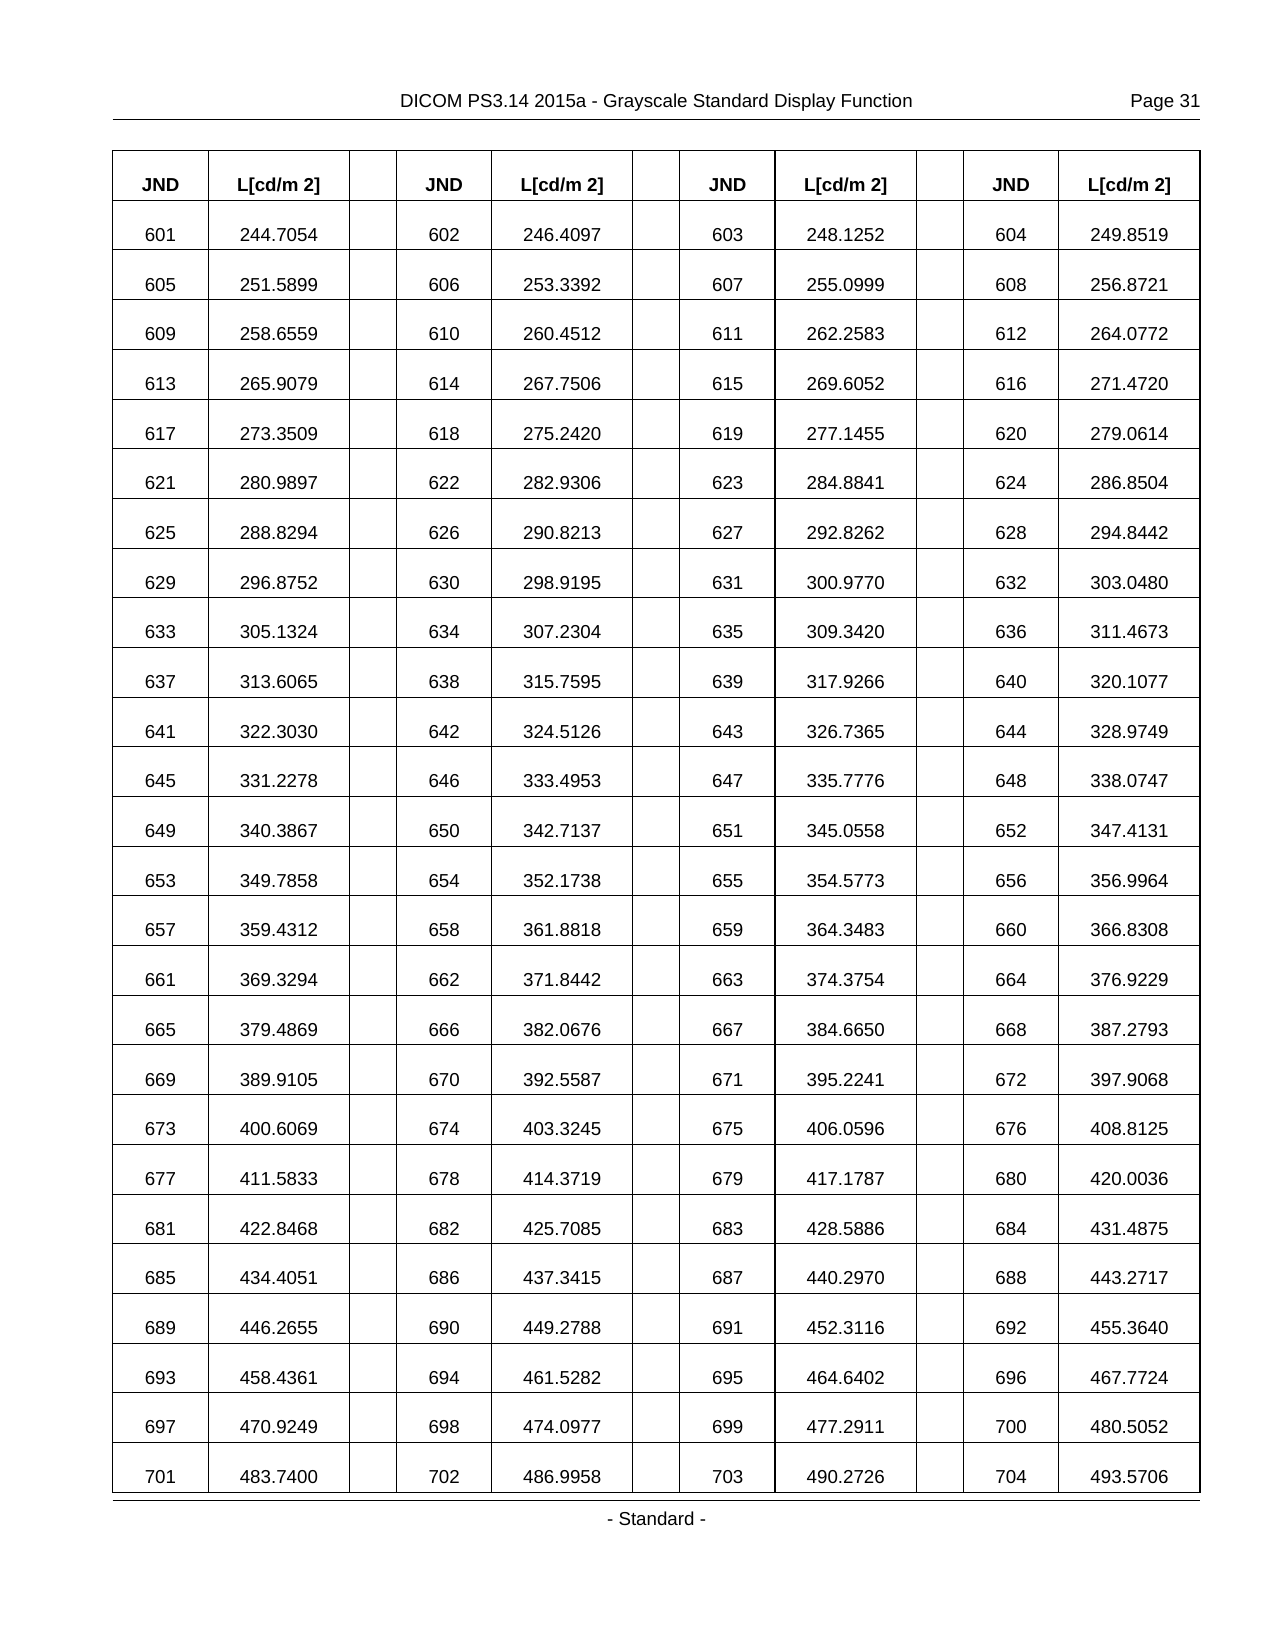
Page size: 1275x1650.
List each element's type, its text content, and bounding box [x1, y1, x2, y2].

table_cell 440.2970 [776, 1244, 916, 1293]
table_cell [917, 1145, 963, 1193]
table_cell 631 [680, 549, 774, 597]
table_cell 602 [397, 201, 491, 249]
table_cell 382.0676 [492, 996, 632, 1044]
table_cell 387.2793 [1059, 996, 1199, 1044]
table_cell 618 [397, 400, 491, 448]
table_cell [350, 549, 396, 597]
table_cell [917, 350, 963, 398]
table_cell 693 [113, 1344, 208, 1392]
table_cell 397.9068 [1059, 1045, 1199, 1094]
table_cell 333.4953 [492, 747, 632, 796]
table_cell 326.7365 [776, 698, 916, 746]
table_cell [633, 1344, 679, 1392]
table_cell 700 [964, 1393, 1058, 1442]
table_cell 642 [397, 698, 491, 746]
table_cell 695 [680, 1344, 774, 1392]
table_cell 256.8721 [1059, 250, 1199, 299]
table_cell [917, 300, 963, 349]
table_cell 665 [113, 996, 208, 1044]
table_cell [633, 1145, 679, 1193]
table_cell 663 [680, 946, 774, 995]
table_cell 437.3415 [492, 1244, 632, 1293]
table_cell 264.0772 [1059, 300, 1199, 349]
table_cell 679 [680, 1145, 774, 1193]
table_cell 414.3719 [492, 1145, 632, 1193]
table_cell [350, 1344, 396, 1392]
table_cell 431.4875 [1059, 1195, 1199, 1243]
table_cell [633, 549, 679, 597]
table_cell [917, 1393, 963, 1442]
table_cell 606 [397, 250, 491, 299]
table_cell 635 [680, 598, 774, 647]
table_cell 422.8468 [209, 1195, 349, 1243]
table_cell 601 [113, 201, 208, 249]
table_cell [633, 847, 679, 895]
table_header [633, 151, 679, 200]
table_cell [917, 598, 963, 647]
table_header [350, 151, 396, 200]
table_cell [633, 1244, 679, 1293]
table_cell [633, 996, 679, 1044]
table_cell 246.4097 [492, 201, 632, 249]
table_cell 338.0747 [1059, 747, 1199, 796]
table_cell 646 [397, 747, 491, 796]
table_cell [633, 747, 679, 796]
table_cell 260.4512 [492, 300, 632, 349]
table_cell 342.7137 [492, 797, 632, 846]
table_cell [917, 1344, 963, 1392]
table_cell 349.7858 [209, 847, 349, 895]
table_cell 305.1324 [209, 598, 349, 647]
table_cell 354.5773 [776, 847, 916, 895]
table_cell 662 [397, 946, 491, 995]
table_cell 477.2911 [776, 1393, 916, 1442]
table_header [917, 151, 963, 200]
table_cell [633, 598, 679, 647]
table_cell [350, 598, 396, 647]
table_cell [350, 797, 396, 846]
table_cell 624 [964, 449, 1058, 498]
table_cell 282.9306 [492, 449, 632, 498]
table_cell 366.8308 [1059, 896, 1199, 945]
table_cell 434.4051 [209, 1244, 349, 1293]
table_cell 389.9105 [209, 1045, 349, 1094]
table_cell 640 [964, 648, 1058, 697]
table_cell [350, 1145, 396, 1193]
table_cell 374.3754 [776, 946, 916, 995]
table_cell 452.3116 [776, 1294, 916, 1342]
table_cell 636 [964, 598, 1058, 647]
table_cell 420.0036 [1059, 1145, 1199, 1193]
table_cell 671 [680, 1045, 774, 1094]
table_cell 654 [397, 847, 491, 895]
table_cell [633, 648, 679, 697]
table_cell 331.2278 [209, 747, 349, 796]
table_cell 290.8213 [492, 499, 632, 547]
table_cell 313.6065 [209, 648, 349, 697]
table_cell 684 [964, 1195, 1058, 1243]
table_cell 253.3392 [492, 250, 632, 299]
table_cell 490.2726 [776, 1443, 916, 1492]
table_cell 620 [964, 400, 1058, 448]
table_cell 317.9266 [776, 648, 916, 697]
table_cell 701 [113, 1443, 208, 1492]
table_cell 650 [397, 797, 491, 846]
table_cell [917, 648, 963, 697]
table_cell 324.5126 [492, 698, 632, 746]
table_cell [350, 1294, 396, 1342]
table_cell [350, 847, 396, 895]
table_cell [917, 1443, 963, 1492]
table_cell 249.8519 [1059, 201, 1199, 249]
table_cell [633, 400, 679, 448]
table_cell [917, 797, 963, 846]
table_cell 271.4720 [1059, 350, 1199, 398]
table_cell 464.6402 [776, 1344, 916, 1392]
table_cell 622 [397, 449, 491, 498]
table_cell 661 [113, 946, 208, 995]
table_cell 345.0558 [776, 797, 916, 846]
table_cell 633 [113, 598, 208, 647]
table_cell [633, 1095, 679, 1144]
table_cell [350, 499, 396, 547]
table_cell 609 [113, 300, 208, 349]
table_cell 403.3245 [492, 1095, 632, 1144]
table_cell [917, 1045, 963, 1094]
table_cell 689 [113, 1294, 208, 1342]
table_cell [917, 1294, 963, 1342]
table_cell 621 [113, 449, 208, 498]
table_cell [633, 946, 679, 995]
table_cell 262.2583 [776, 300, 916, 349]
table_cell 678 [397, 1145, 491, 1193]
table_cell 280.9897 [209, 449, 349, 498]
table_cell 369.3294 [209, 946, 349, 995]
table_cell 303.0480 [1059, 549, 1199, 597]
table_cell [633, 698, 679, 746]
table_cell [633, 1195, 679, 1243]
table_cell 610 [397, 300, 491, 349]
table_header L[cd/m 2] [1059, 151, 1199, 200]
table_cell 680 [964, 1145, 1058, 1193]
table_cell [350, 350, 396, 398]
table_cell 667 [680, 996, 774, 1044]
table_cell 467.7724 [1059, 1344, 1199, 1392]
table_cell 643 [680, 698, 774, 746]
table_cell 361.8818 [492, 896, 632, 945]
table_cell 340.3867 [209, 797, 349, 846]
table_cell 645 [113, 747, 208, 796]
table_cell 288.8294 [209, 499, 349, 547]
table_cell 616 [964, 350, 1058, 398]
table_cell 614 [397, 350, 491, 398]
table_cell [350, 648, 396, 697]
table_cell 347.4131 [1059, 797, 1199, 846]
table_cell 615 [680, 350, 774, 398]
table_cell 697 [113, 1393, 208, 1442]
table_cell 328.9749 [1059, 698, 1199, 746]
table_cell 296.8752 [209, 549, 349, 597]
table_cell 617 [113, 400, 208, 448]
table_header JND [964, 151, 1058, 200]
table_cell [633, 1443, 679, 1492]
table_cell 612 [964, 300, 1058, 349]
table_cell 682 [397, 1195, 491, 1243]
table_cell 255.0999 [776, 250, 916, 299]
table_cell [917, 996, 963, 1044]
table_cell 669 [113, 1045, 208, 1094]
table_cell 307.2304 [492, 598, 632, 647]
table_cell [350, 1393, 396, 1442]
table_cell 335.7776 [776, 747, 916, 796]
table_cell 470.9249 [209, 1393, 349, 1442]
table_cell 607 [680, 250, 774, 299]
table_cell 704 [964, 1443, 1058, 1492]
table_cell 687 [680, 1244, 774, 1293]
table_cell [350, 300, 396, 349]
table_cell 311.4673 [1059, 598, 1199, 647]
table_cell 315.7595 [492, 648, 632, 697]
table_cell 653 [113, 847, 208, 895]
table_cell 493.5706 [1059, 1443, 1199, 1492]
table_cell [633, 797, 679, 846]
table_cell [350, 201, 396, 249]
table_cell 309.3420 [776, 598, 916, 647]
table_cell 647 [680, 747, 774, 796]
table_cell 623 [680, 449, 774, 498]
table_cell 425.7085 [492, 1195, 632, 1243]
table_cell 611 [680, 300, 774, 349]
table_cell [917, 847, 963, 895]
table_cell 685 [113, 1244, 208, 1293]
table_header L[cd/m 2] [492, 151, 632, 200]
table_cell 352.1738 [492, 847, 632, 895]
table_cell 627 [680, 499, 774, 547]
table_cell [633, 201, 679, 249]
table_cell 320.1077 [1059, 648, 1199, 697]
table_cell 666 [397, 996, 491, 1044]
table_header JND [397, 151, 491, 200]
table_cell 605 [113, 250, 208, 299]
table_cell 443.2717 [1059, 1244, 1199, 1293]
table_cell 677 [113, 1145, 208, 1193]
table_cell 395.2241 [776, 1045, 916, 1094]
table_cell 629 [113, 549, 208, 597]
table_cell 248.1252 [776, 201, 916, 249]
table_cell 284.8841 [776, 449, 916, 498]
table_cell 474.0977 [492, 1393, 632, 1442]
table_cell 664 [964, 946, 1058, 995]
table_cell 660 [964, 896, 1058, 945]
table_cell 286.8504 [1059, 449, 1199, 498]
table_cell 294.8442 [1059, 499, 1199, 547]
table_cell 384.6650 [776, 996, 916, 1044]
table_header JND [680, 151, 774, 200]
table_cell 408.8125 [1059, 1095, 1199, 1144]
table_cell 455.3640 [1059, 1294, 1199, 1342]
table_cell 674 [397, 1095, 491, 1144]
table_cell 703 [680, 1443, 774, 1492]
table_cell 655 [680, 847, 774, 895]
table_cell [633, 1045, 679, 1094]
table_cell [917, 946, 963, 995]
table_cell [633, 499, 679, 547]
table_cell 698 [397, 1393, 491, 1442]
table_cell [350, 1045, 396, 1094]
table_cell 634 [397, 598, 491, 647]
table_cell 690 [397, 1294, 491, 1342]
table_cell 637 [113, 648, 208, 697]
table_cell 269.6052 [776, 350, 916, 398]
table_cell [633, 300, 679, 349]
table_cell 668 [964, 996, 1058, 1044]
table_cell [350, 449, 396, 498]
table_cell 691 [680, 1294, 774, 1342]
table_cell 292.8262 [776, 499, 916, 547]
table_cell [350, 400, 396, 448]
table_cell [633, 896, 679, 945]
table_cell 683 [680, 1195, 774, 1243]
table_cell 275.2420 [492, 400, 632, 448]
table_cell 656 [964, 847, 1058, 895]
table_cell 417.1787 [776, 1145, 916, 1193]
table_cell [350, 1095, 396, 1144]
table_cell [917, 896, 963, 945]
table_cell 702 [397, 1443, 491, 1492]
table_cell 672 [964, 1045, 1058, 1094]
table_cell 619 [680, 400, 774, 448]
table_cell 371.8442 [492, 946, 632, 995]
table_cell 277.1455 [776, 400, 916, 448]
table_cell [350, 896, 396, 945]
table_cell 300.9770 [776, 549, 916, 597]
table_cell [633, 449, 679, 498]
table_cell 651 [680, 797, 774, 846]
table_cell 626 [397, 499, 491, 547]
table_cell [350, 747, 396, 796]
table_cell 688 [964, 1244, 1058, 1293]
table_cell 379.4869 [209, 996, 349, 1044]
table_cell 658 [397, 896, 491, 945]
table_header L[cd/m 2] [776, 151, 916, 200]
table_cell 638 [397, 648, 491, 697]
table_cell 359.4312 [209, 896, 349, 945]
table_cell 483.7400 [209, 1443, 349, 1492]
table_cell 298.9195 [492, 549, 632, 597]
table_cell [633, 1294, 679, 1342]
table_cell 641 [113, 698, 208, 746]
table_cell 696 [964, 1344, 1058, 1392]
table_cell 376.9229 [1059, 946, 1199, 995]
table_header JND [113, 151, 208, 200]
table_cell 486.9958 [492, 1443, 632, 1492]
table_cell 630 [397, 549, 491, 597]
table_cell 604 [964, 201, 1058, 249]
table_cell 265.9079 [209, 350, 349, 398]
table_cell 392.5587 [492, 1045, 632, 1094]
table_cell 273.3509 [209, 400, 349, 448]
table_cell 446.2655 [209, 1294, 349, 1342]
table_cell [350, 946, 396, 995]
table_cell 608 [964, 250, 1058, 299]
table_cell 657 [113, 896, 208, 945]
table_header L[cd/m 2] [209, 151, 349, 200]
table_cell 613 [113, 350, 208, 398]
table_cell 322.3030 [209, 698, 349, 746]
table_cell [917, 1244, 963, 1293]
table_cell 461.5282 [492, 1344, 632, 1392]
table_cell 632 [964, 549, 1058, 597]
table_cell [917, 201, 963, 249]
table_cell 639 [680, 648, 774, 697]
table_cell 649 [113, 797, 208, 846]
table_cell 670 [397, 1045, 491, 1094]
table_cell 694 [397, 1344, 491, 1392]
table_cell [633, 350, 679, 398]
table_cell [917, 1195, 963, 1243]
table_cell 603 [680, 201, 774, 249]
table_cell 675 [680, 1095, 774, 1144]
table_cell [917, 499, 963, 547]
table_cell 251.5899 [209, 250, 349, 299]
table_cell 699 [680, 1393, 774, 1442]
table_cell [917, 400, 963, 448]
table_cell [350, 250, 396, 299]
table_cell [633, 1393, 679, 1442]
table_cell [917, 1095, 963, 1144]
table_cell 686 [397, 1244, 491, 1293]
table_cell 244.7054 [209, 201, 349, 249]
table_cell [917, 449, 963, 498]
table_cell 406.0596 [776, 1095, 916, 1144]
table_cell 648 [964, 747, 1058, 796]
table_cell [350, 698, 396, 746]
table_cell 480.5052 [1059, 1393, 1199, 1442]
table_cell 673 [113, 1095, 208, 1144]
table_cell 692 [964, 1294, 1058, 1342]
table_cell 411.5833 [209, 1145, 349, 1193]
table_cell 428.5886 [776, 1195, 916, 1243]
table_cell 458.4361 [209, 1344, 349, 1392]
table_cell 400.6069 [209, 1095, 349, 1144]
table_cell [350, 1195, 396, 1243]
table_cell 364.3483 [776, 896, 916, 945]
table_cell 267.7506 [492, 350, 632, 398]
table_cell [350, 1443, 396, 1492]
table_cell 449.2788 [492, 1294, 632, 1342]
table_cell 258.6559 [209, 300, 349, 349]
table_cell [917, 549, 963, 597]
table_cell [633, 250, 679, 299]
table_cell 628 [964, 499, 1058, 547]
table_cell [917, 747, 963, 796]
table_cell [350, 996, 396, 1044]
table_cell [917, 698, 963, 746]
table_cell 652 [964, 797, 1058, 846]
table_cell 625 [113, 499, 208, 547]
table_cell [350, 1244, 396, 1293]
table_cell 644 [964, 698, 1058, 746]
table_cell 356.9964 [1059, 847, 1199, 895]
table_cell 659 [680, 896, 774, 945]
table_cell 279.0614 [1059, 400, 1199, 448]
table_cell 681 [113, 1195, 208, 1243]
table_cell [917, 250, 963, 299]
table_cell 676 [964, 1095, 1058, 1144]
